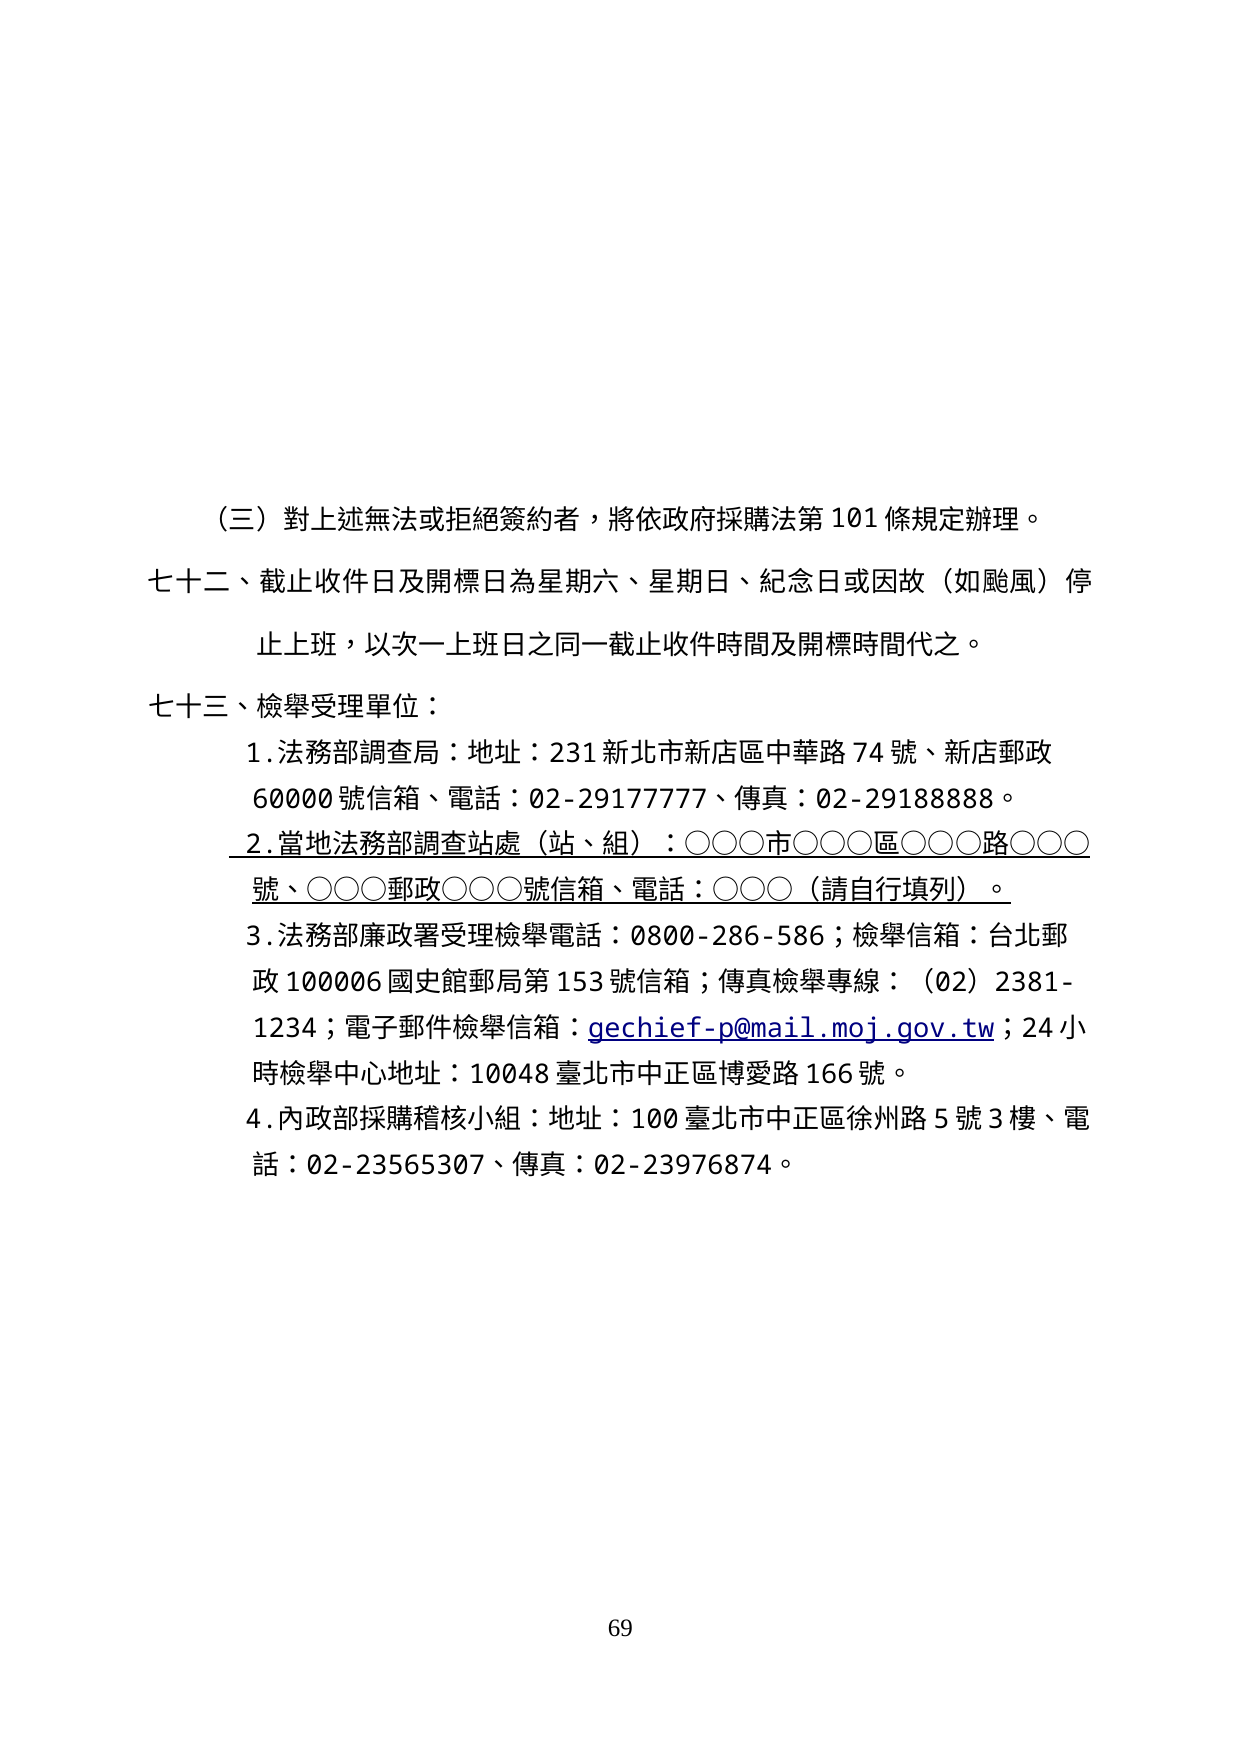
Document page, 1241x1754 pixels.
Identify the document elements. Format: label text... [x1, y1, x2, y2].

text 七十二、截止收件日及開標日為星期六、星期日、紀念日或因故（如颱風）停止上班，以次一上班日之同一截止收件時間及開標時間代之。 [148, 538, 1092, 663]
text 七十三、檢舉受理單位： [148, 663, 1092, 726]
text 1.法務部調查局：地址：231新北市新店區中華路74號、新店郵政60000號信箱、電話：02-29177777、傳真：02-29188888。 [148, 726, 1092, 817]
text 2.當地法務部調查站處（站、組）：○○○市○○○區○○○路○○○號、○○○郵政○○○號信箱、電話：○○○（請自行填列）。 [148, 817, 1092, 909]
text 4.內政部採購稽核小組：地址：100臺北市中正區徐州路5號3樓、電話：02-23565307、傳真：02-23976874。 [148, 1092, 1092, 1184]
text 3.法務部廉政署受理檢舉電話：0800-286-586；檢舉信箱：台北郵政100006國史館郵局第153號信箱；傳真檢舉專線：（02）2381-1234；電子郵件檢舉信箱：gechief-p@mail.moj.gov.tw；24小時檢舉中心地址：10048臺北市中正區博愛路166號。 [148, 909, 1092, 1092]
text （三）對上述無法或拒絕簽約者，將依政府採購法第101條規定辦理。 [202, 476, 1092, 538]
